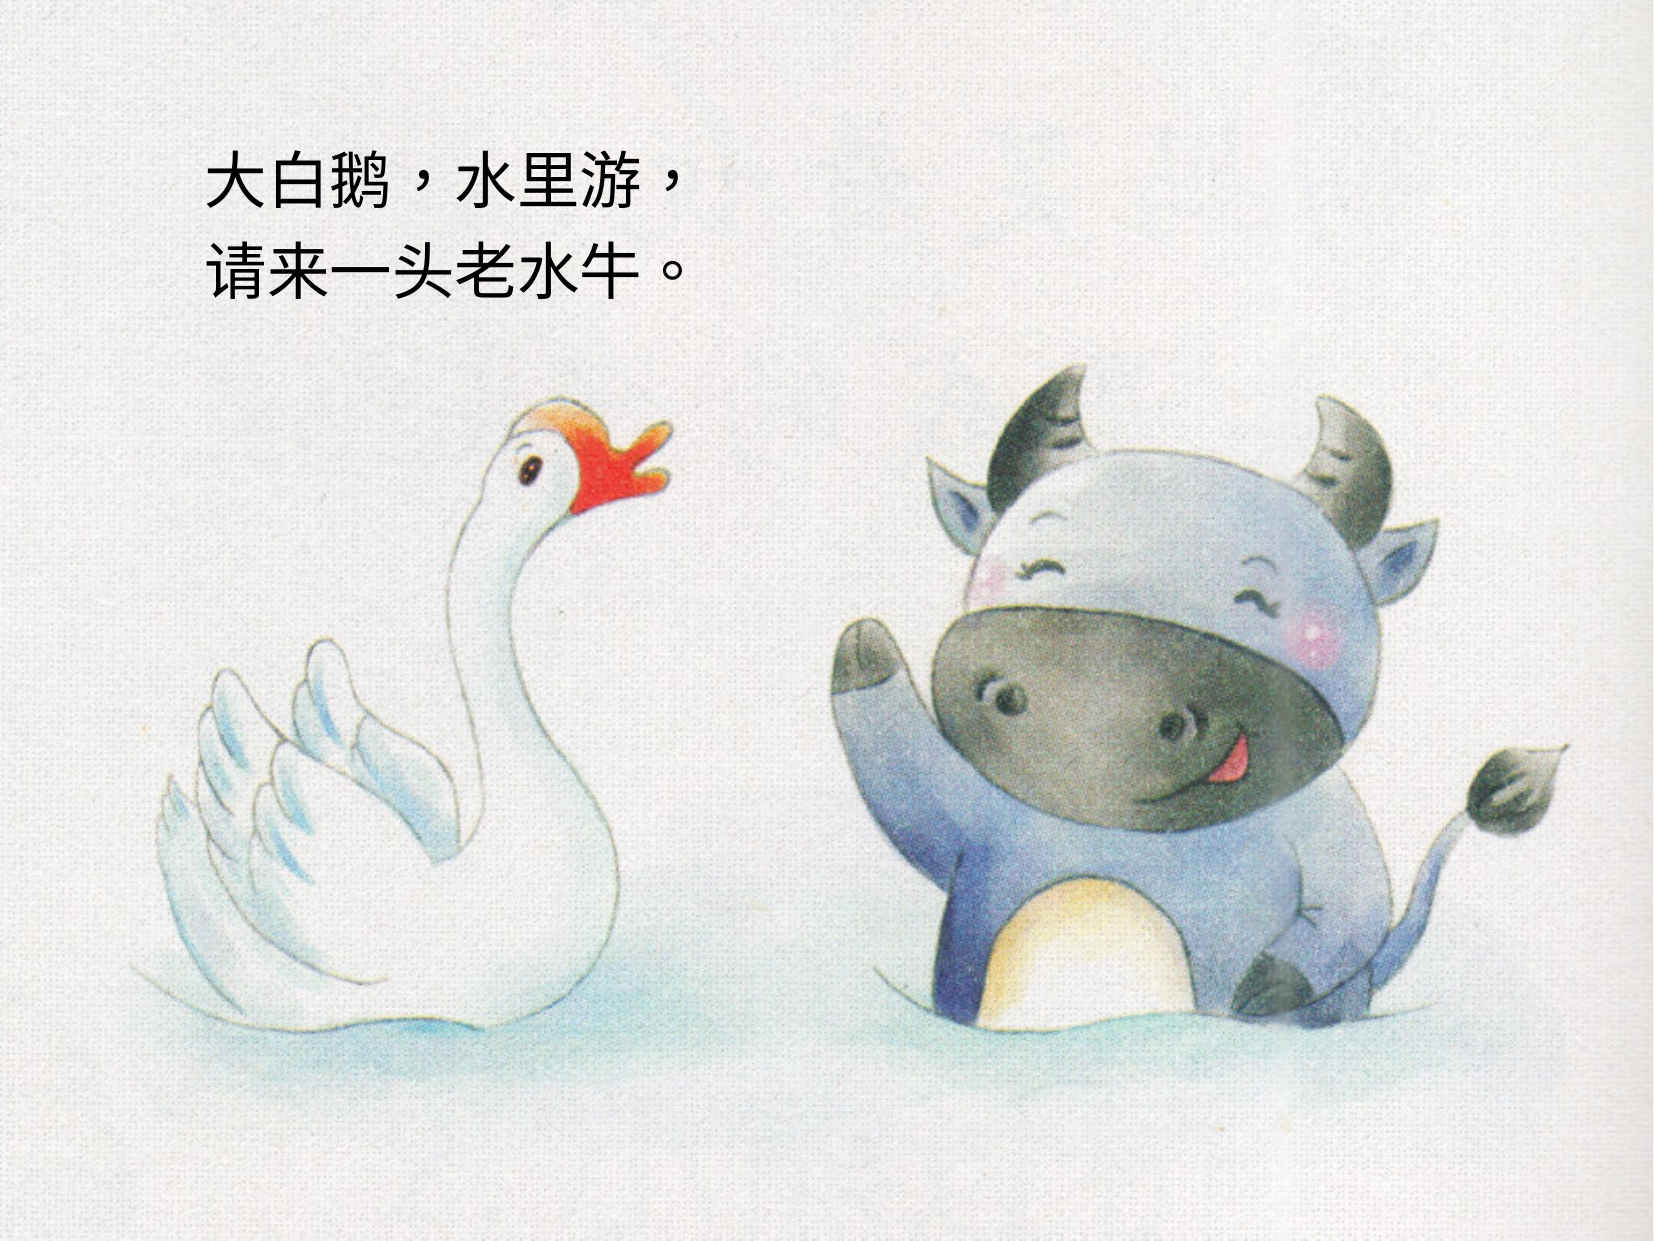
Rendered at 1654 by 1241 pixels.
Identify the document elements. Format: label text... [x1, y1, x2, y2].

picture [0, 0, 1654, 1241]
title 大白鹅，水里游， 请来一头老水牛。 [129, 118, 780, 326]
